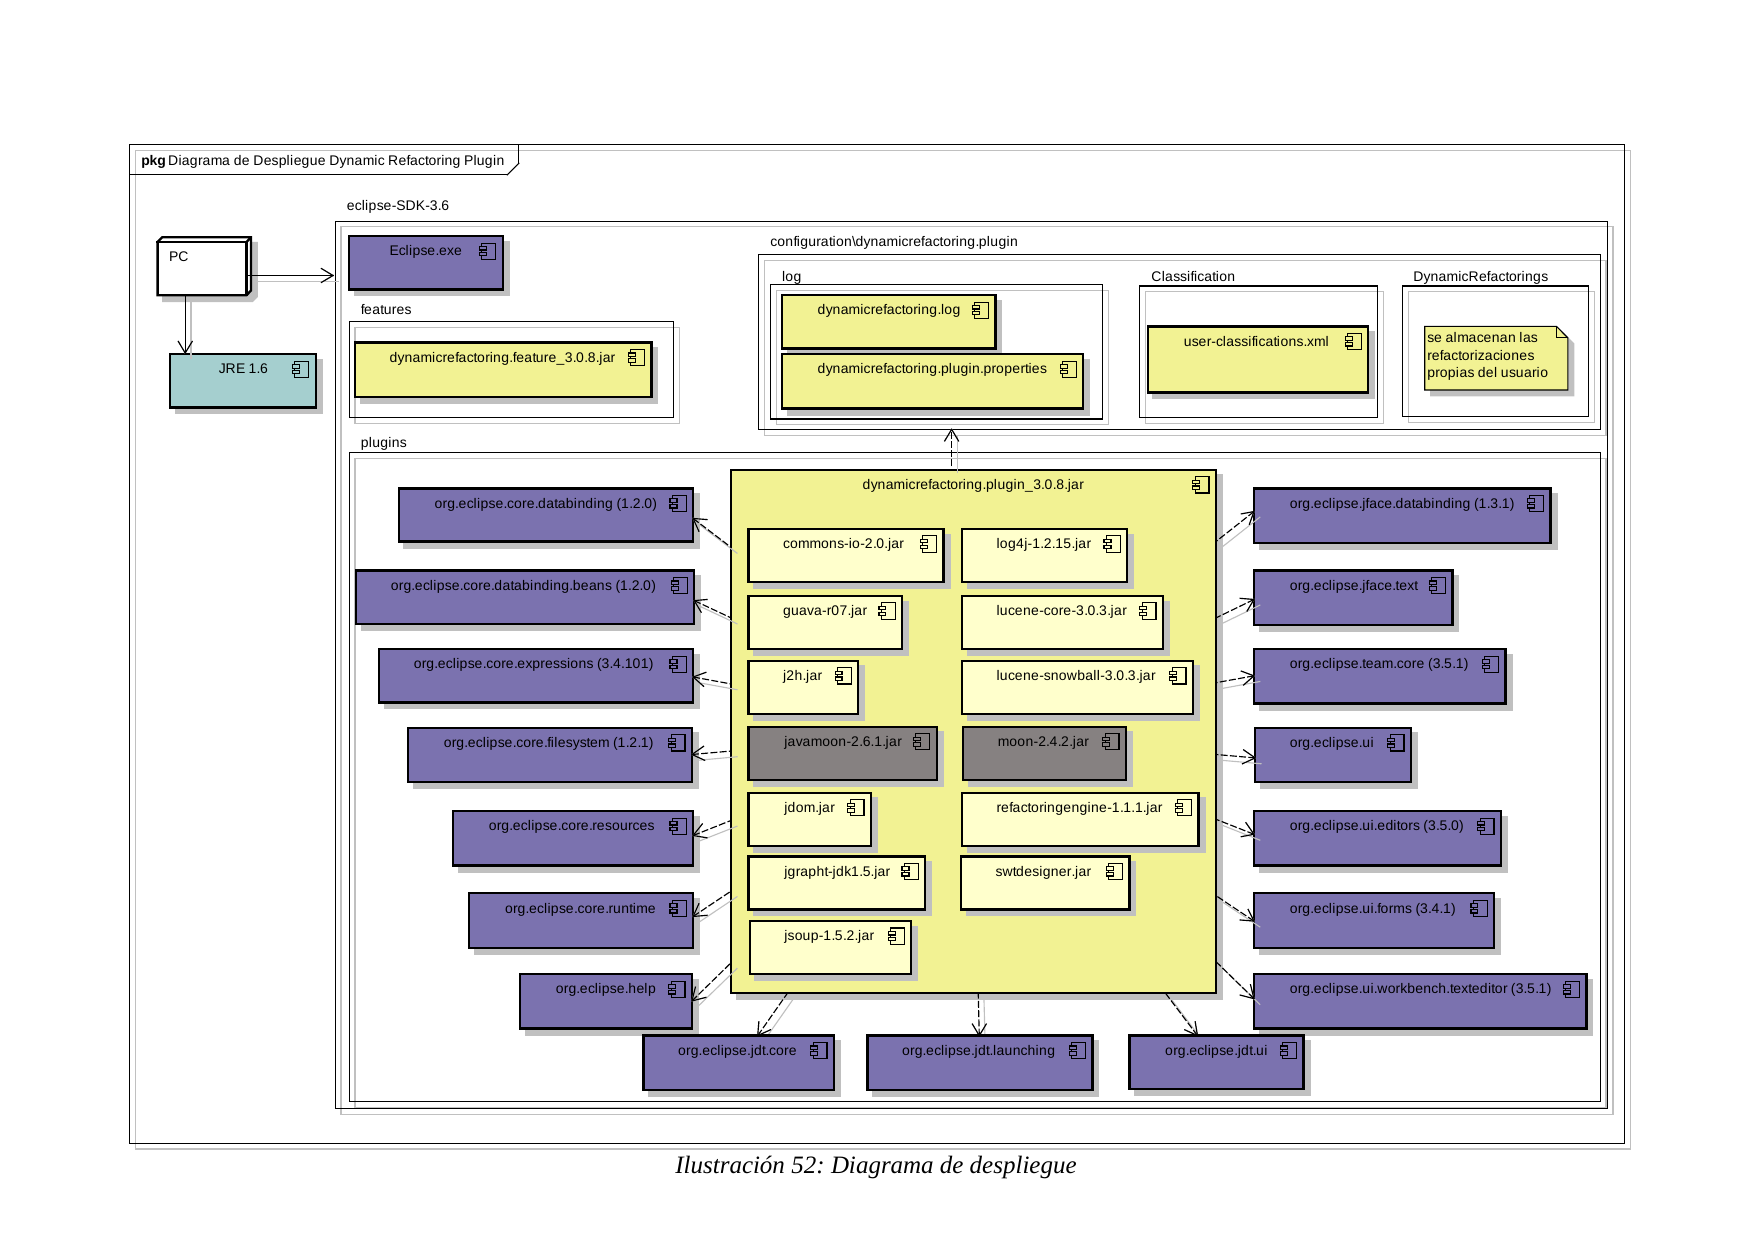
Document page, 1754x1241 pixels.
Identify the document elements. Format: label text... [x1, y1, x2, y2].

text Ilustración 52: Diagrama de despliegue [118, 131, 1636, 1178]
